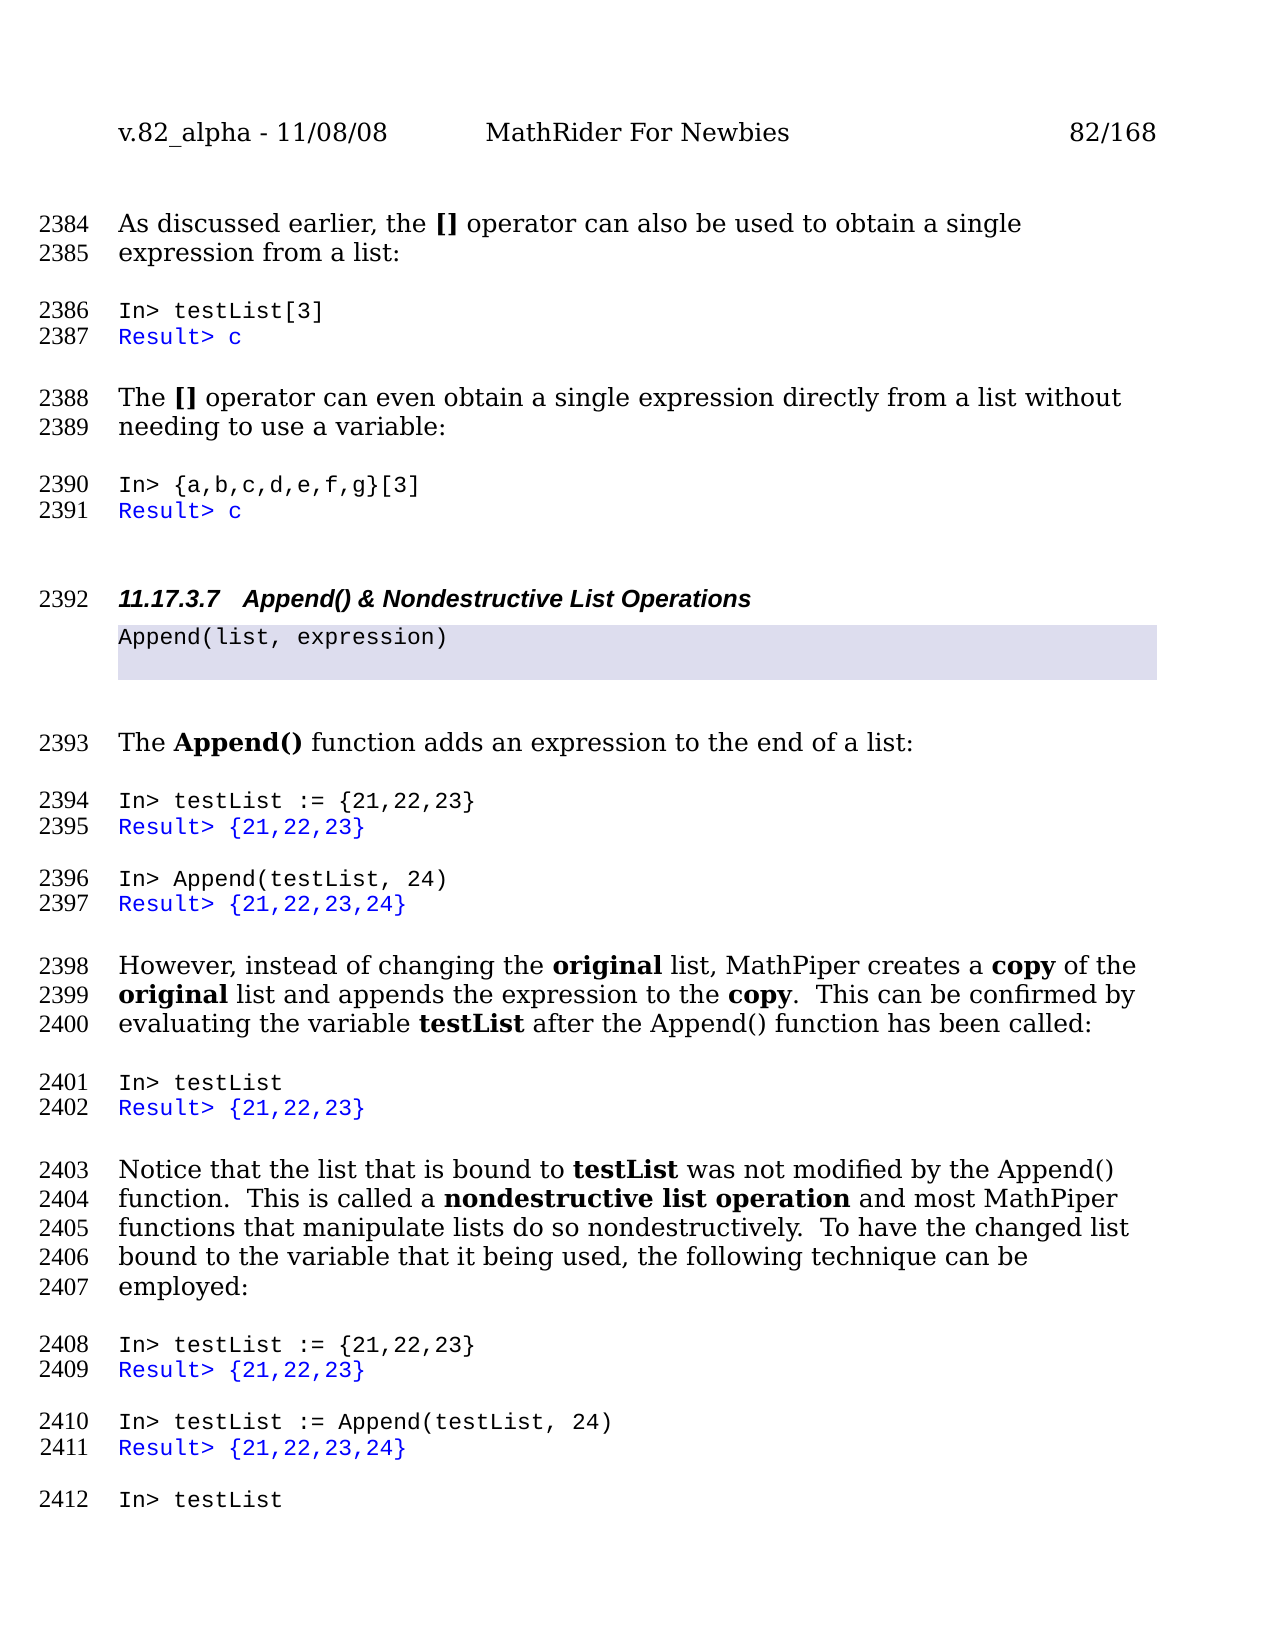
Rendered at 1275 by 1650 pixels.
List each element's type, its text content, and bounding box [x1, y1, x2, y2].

text Result> {21,22,23} [118, 1359, 1157, 1385]
text In> Append(testList, 24) [118, 867, 1157, 893]
text The Append() function adds an expression to the end of a list: [118, 728, 1157, 757]
text Result> {21,22,23,24} [118, 1437, 1157, 1463]
text However, instead of changing the original list, MathPiper creates a copy of the original list and appends the expression to the copy. This can be confirmed by evaluating the variable testList after the Append() function has been called: [118, 951, 1157, 1039]
text Result> {21,22,23} [118, 1097, 1157, 1123]
text In> testList[3] [118, 299, 1157, 325]
text In> testList := {21,22,23} [118, 789, 1157, 815]
text In> testList [118, 1488, 1157, 1514]
text The [] operator can even obtain a single expression directly from a list without needing to use a variable: [118, 383, 1157, 442]
text In> {a,b,c,d,e,f,g}[3] [118, 474, 1157, 499]
text In> testList := {21,22,23} [118, 1333, 1157, 1359]
text As discussed earlier, the [] operator can also be used to obtain a single expression from a list: [118, 209, 1157, 267]
text Notice that the list that is bound to testList was not modified by the Append() function. This is called a nondestructive list operation and most MathPiper functions that manipulate lists do so nondestructively. To have the changed list bound to the variable that it being used, the following technique can be employed: [118, 1155, 1157, 1301]
text Result> c [118, 499, 1157, 526]
text Result> c [118, 325, 1157, 351]
subtitle Append() & Nondestructive List Operations [118, 584, 1157, 613]
text In> testList [118, 1071, 1157, 1097]
text In> testList := Append(testList, 24) [118, 1411, 1157, 1437]
text Result> {21,22,23} [118, 815, 1157, 841]
table_header Append(list, expression) [118, 625, 1157, 680]
text Result> {21,22,23,24} [118, 893, 1157, 919]
